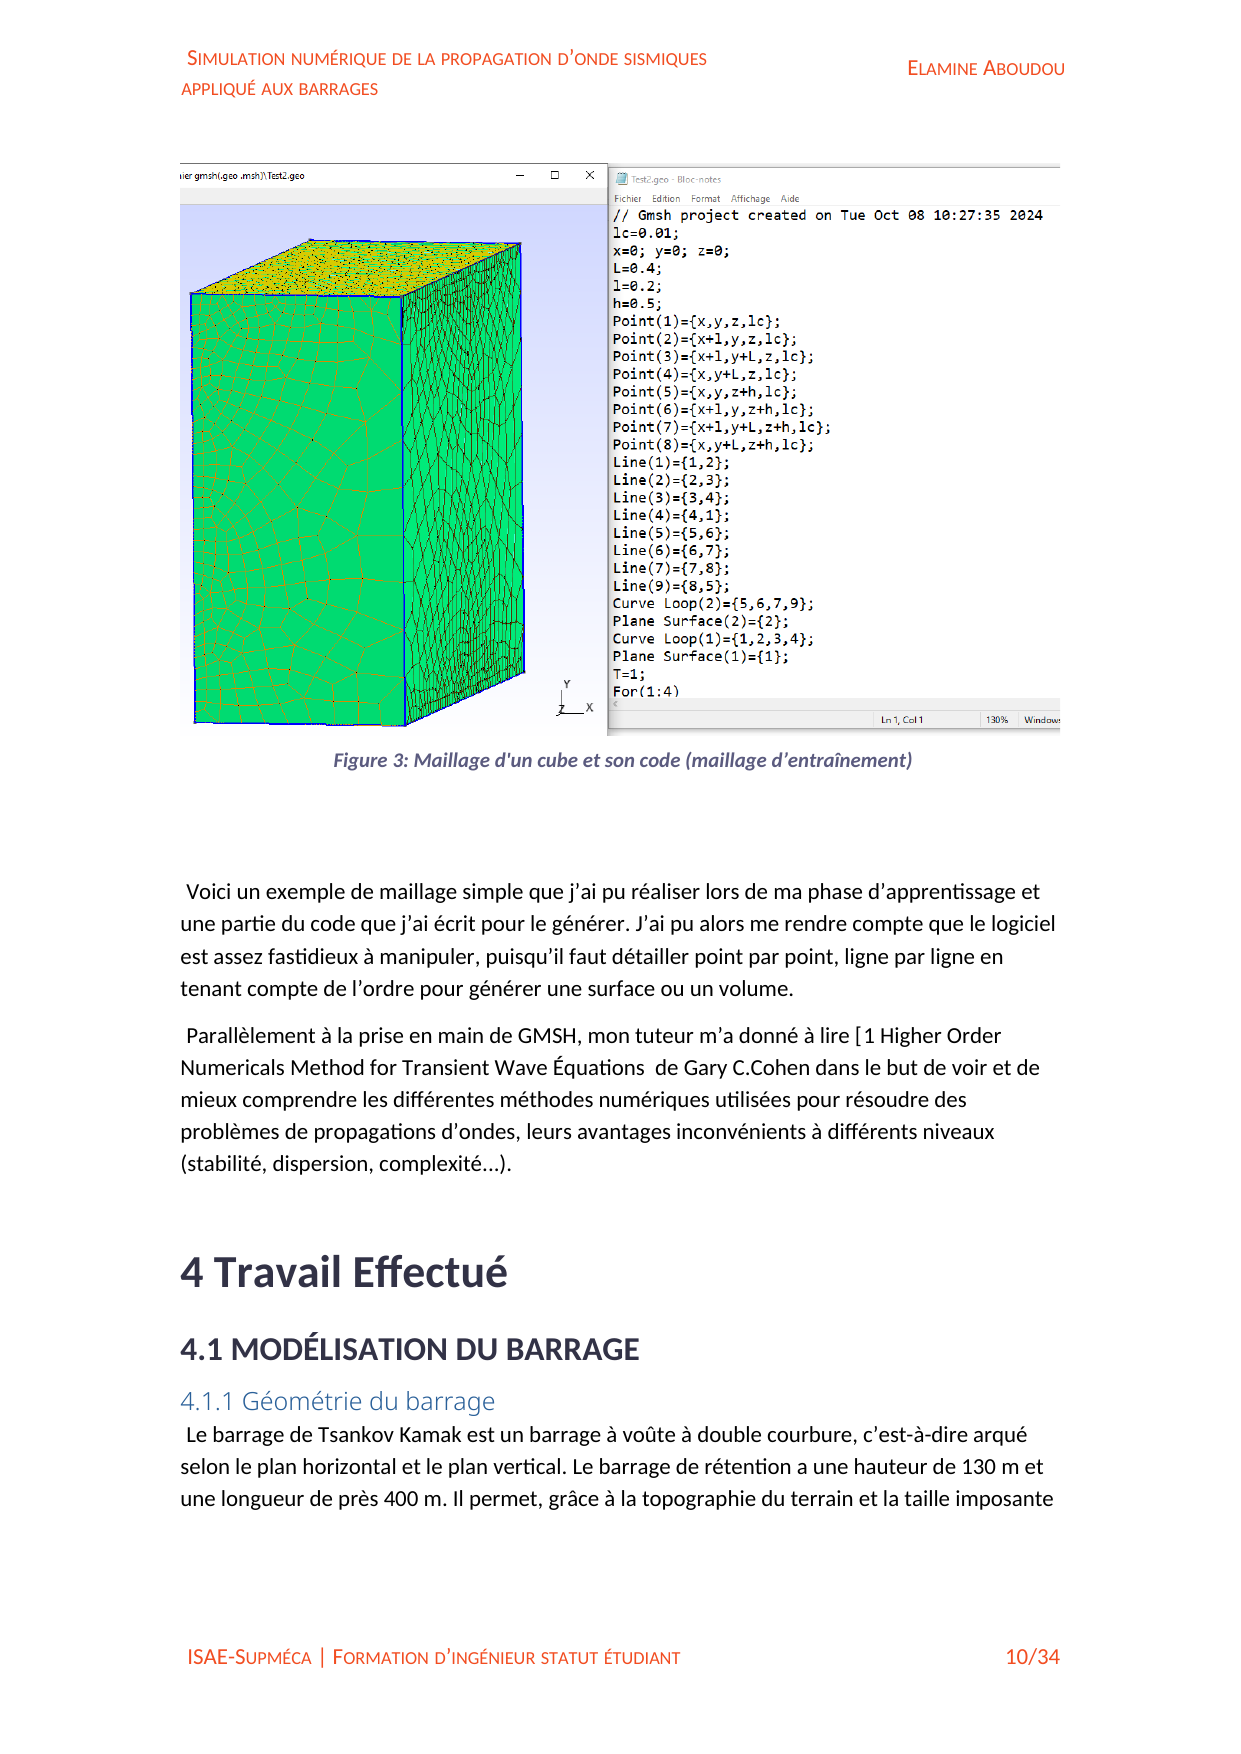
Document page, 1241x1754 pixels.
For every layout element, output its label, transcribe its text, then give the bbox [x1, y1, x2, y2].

picture [180, 163, 1060, 736]
text Voici un exemple de maillage simple que j’ai pu réaliser lors de ma phase d’apprentissage et une partie du code que j’ai écrit pour le générer. J’ai pu alors me rendre compte que le logiciel est assez fastidieux à manipuler, puisqu’il faut détailler point par point, ligne par ligne en tenant compte de l’ordre pour générer une surface ou un volume. [180, 877, 1060, 1002]
text Figure 3: Maillage d'un cube et son code (maillage d’entraînement) [163, 736, 1078, 773]
subtitle 4.1.1 Géométrie du barrage [180, 1384, 1060, 1418]
text Parallèlement à la prise en main de GMSH, mon tuteur m’a donné à lire [1 Higher Order Numericals Method for Transient Wave Équations de Gary C.Cohen dans le but de voir et de mieux comprendre les différentes méthodes numériques utilisées pour résoudre des problèmes de propagations d’ondes, leurs avantages inconvénients à différents niveaux (stabilité, dispersion, complexité...). [180, 1021, 1060, 1177]
text Le barrage de Tsankov Kamak est un barrage à voûte à double courbure, c’est-à-dire arqué selon le plan horizontal et le plan vertical. Le barrage de rétention a une hauteur de 130 m et une longueur de près 400 m. Il permet, grâce à la topographie du terrain et la taille imposante [180, 1420, 1060, 1513]
subtitle 4.1 Modélisation du barrage [180, 1328, 1060, 1368]
subtitle 4 Travail Effectué [180, 1243, 1060, 1299]
